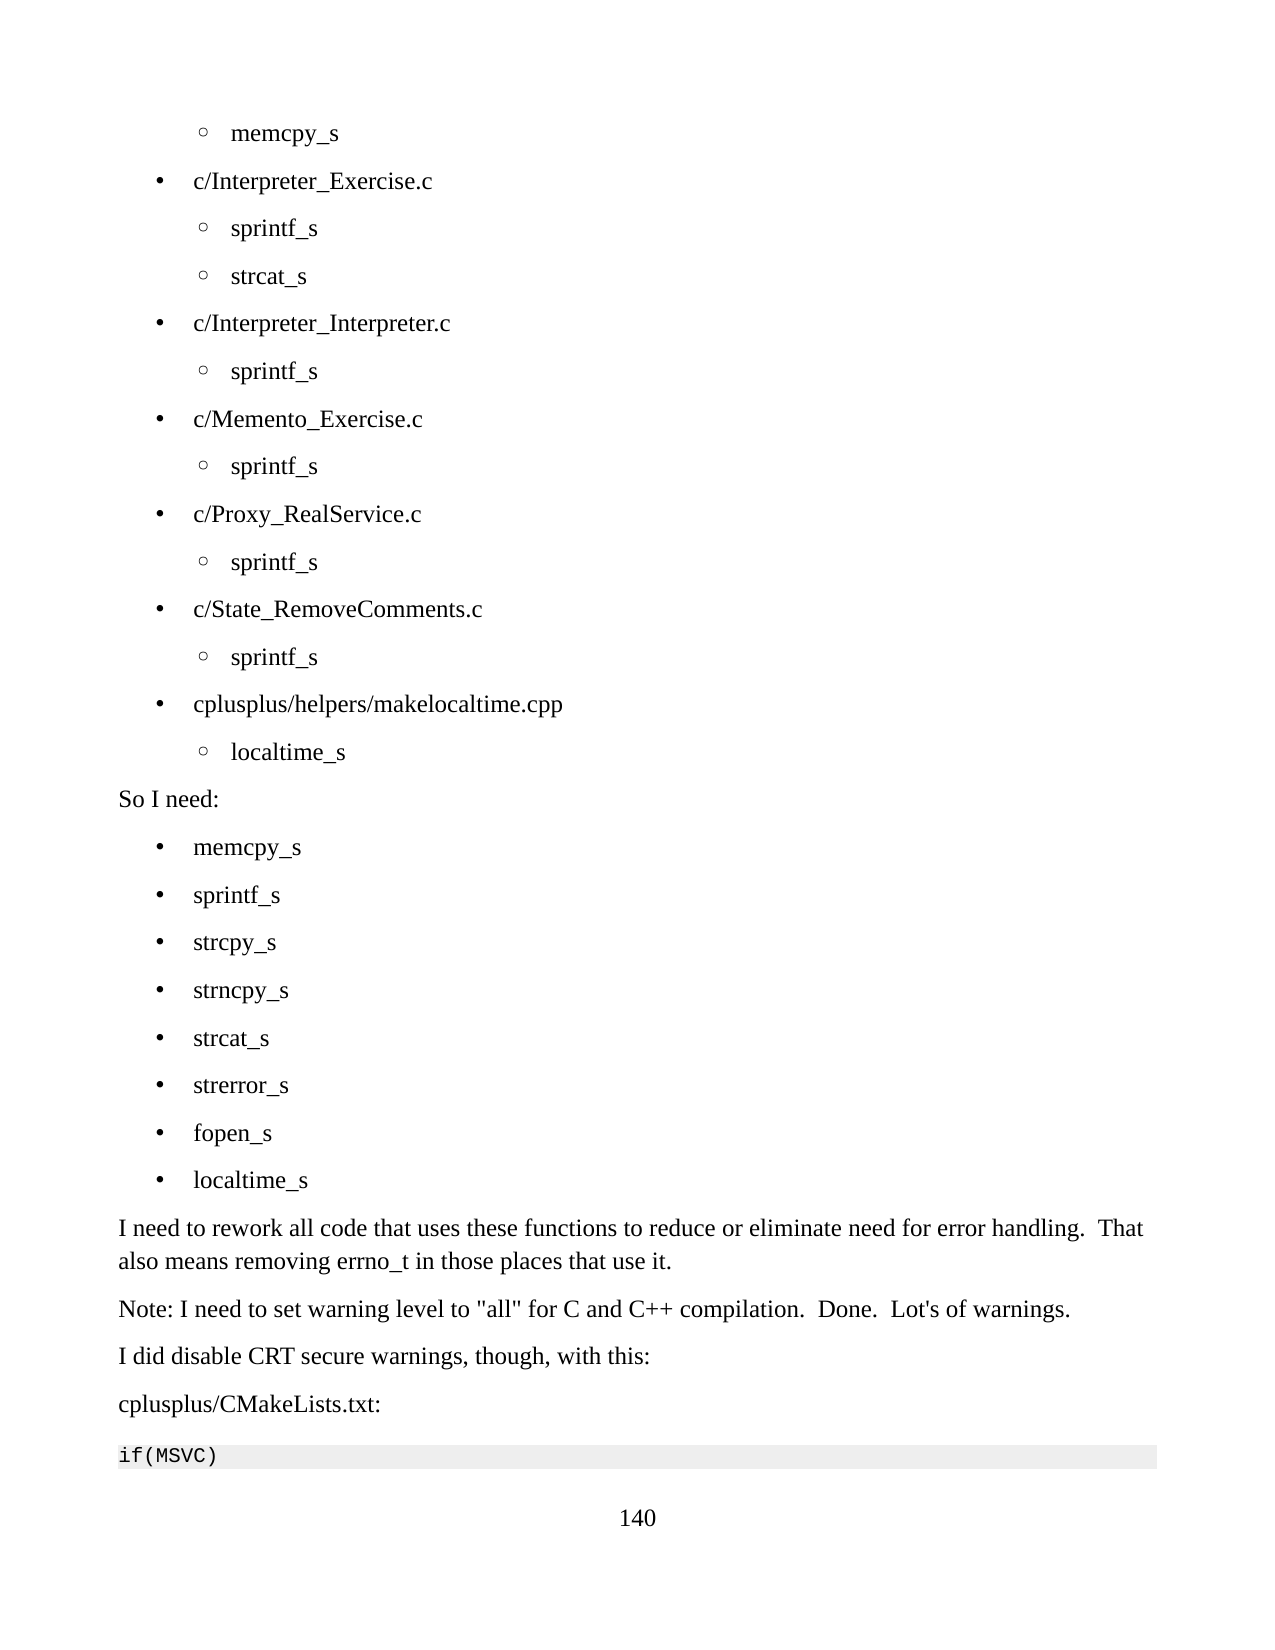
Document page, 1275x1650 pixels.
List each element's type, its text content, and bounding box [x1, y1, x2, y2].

list memcpy_s [193, 118, 1157, 147]
list c/Interpreter_Exercise.c [156, 166, 1157, 194]
list strncpy_s [156, 975, 1157, 1004]
list c/Proxy_RealService.c [156, 499, 1157, 528]
list sprintf_s [193, 642, 1157, 671]
list fopen_s [156, 1118, 1157, 1147]
list c/Interpreter_Interpreter.c [156, 308, 1157, 337]
list cplusplus/helpers/makelocaltime.cpp [156, 689, 1157, 718]
list localtime_s [156, 1165, 1157, 1194]
text if(MSVC) [118, 1445, 1157, 1469]
list sprintf_s [193, 547, 1157, 575]
text I did disable CRT secure warnings, though, with this: [118, 1341, 1157, 1370]
text Note: I need to set warning level to "all" for C and C++ compilation. Done. Lot's of warnings. [118, 1294, 1157, 1322]
list strcpy_s [156, 927, 1157, 956]
list strcat_s [193, 261, 1157, 290]
list sprintf_s [193, 213, 1157, 242]
list sprintf_s [193, 356, 1157, 385]
list c/Memento_Exercise.c [156, 404, 1157, 432]
list sprintf_s [193, 451, 1157, 480]
text I need to rework all code that uses these functions to reduce or eliminate need for error handling. That also means removing errno_t in those places that use it. [118, 1213, 1157, 1275]
list localtime_s [193, 737, 1157, 766]
list memcpy_s [156, 832, 1157, 861]
list c/State_RemoveComments.c [156, 594, 1157, 623]
list sprintf_s [156, 880, 1157, 908]
text cplusplus/CMakeLists.txt: [118, 1389, 1157, 1418]
list strerror_s [156, 1070, 1157, 1099]
list strcat_s [156, 1023, 1157, 1051]
text So I need: [118, 784, 1157, 813]
